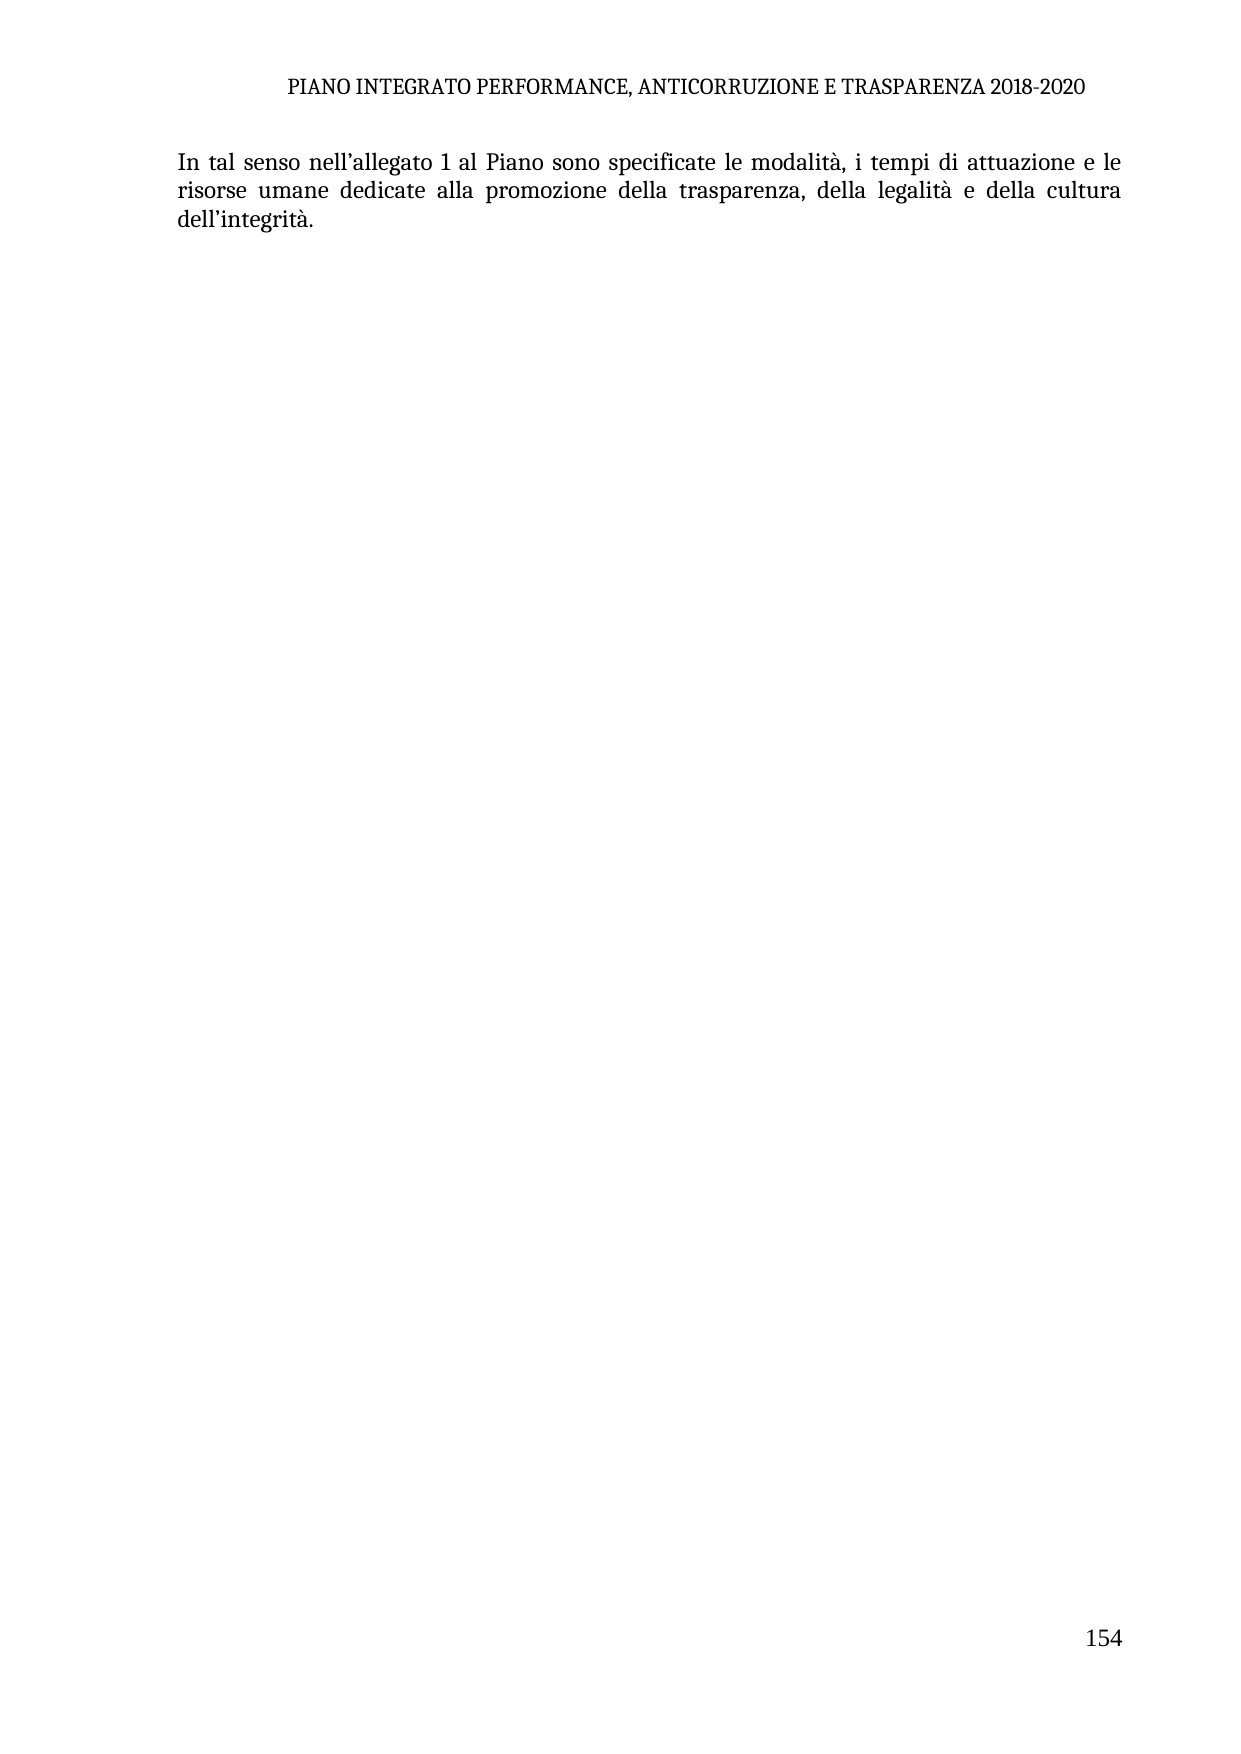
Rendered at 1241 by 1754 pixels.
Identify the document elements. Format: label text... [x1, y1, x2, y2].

text In tal senso nell’allegato 1 al Piano sono specificate le modalità, i tempi di attuazione e le risorse umane dedicate alla promozione della trasparenza, della legalità e della cultura dell’integrità. [177, 148, 1122, 234]
